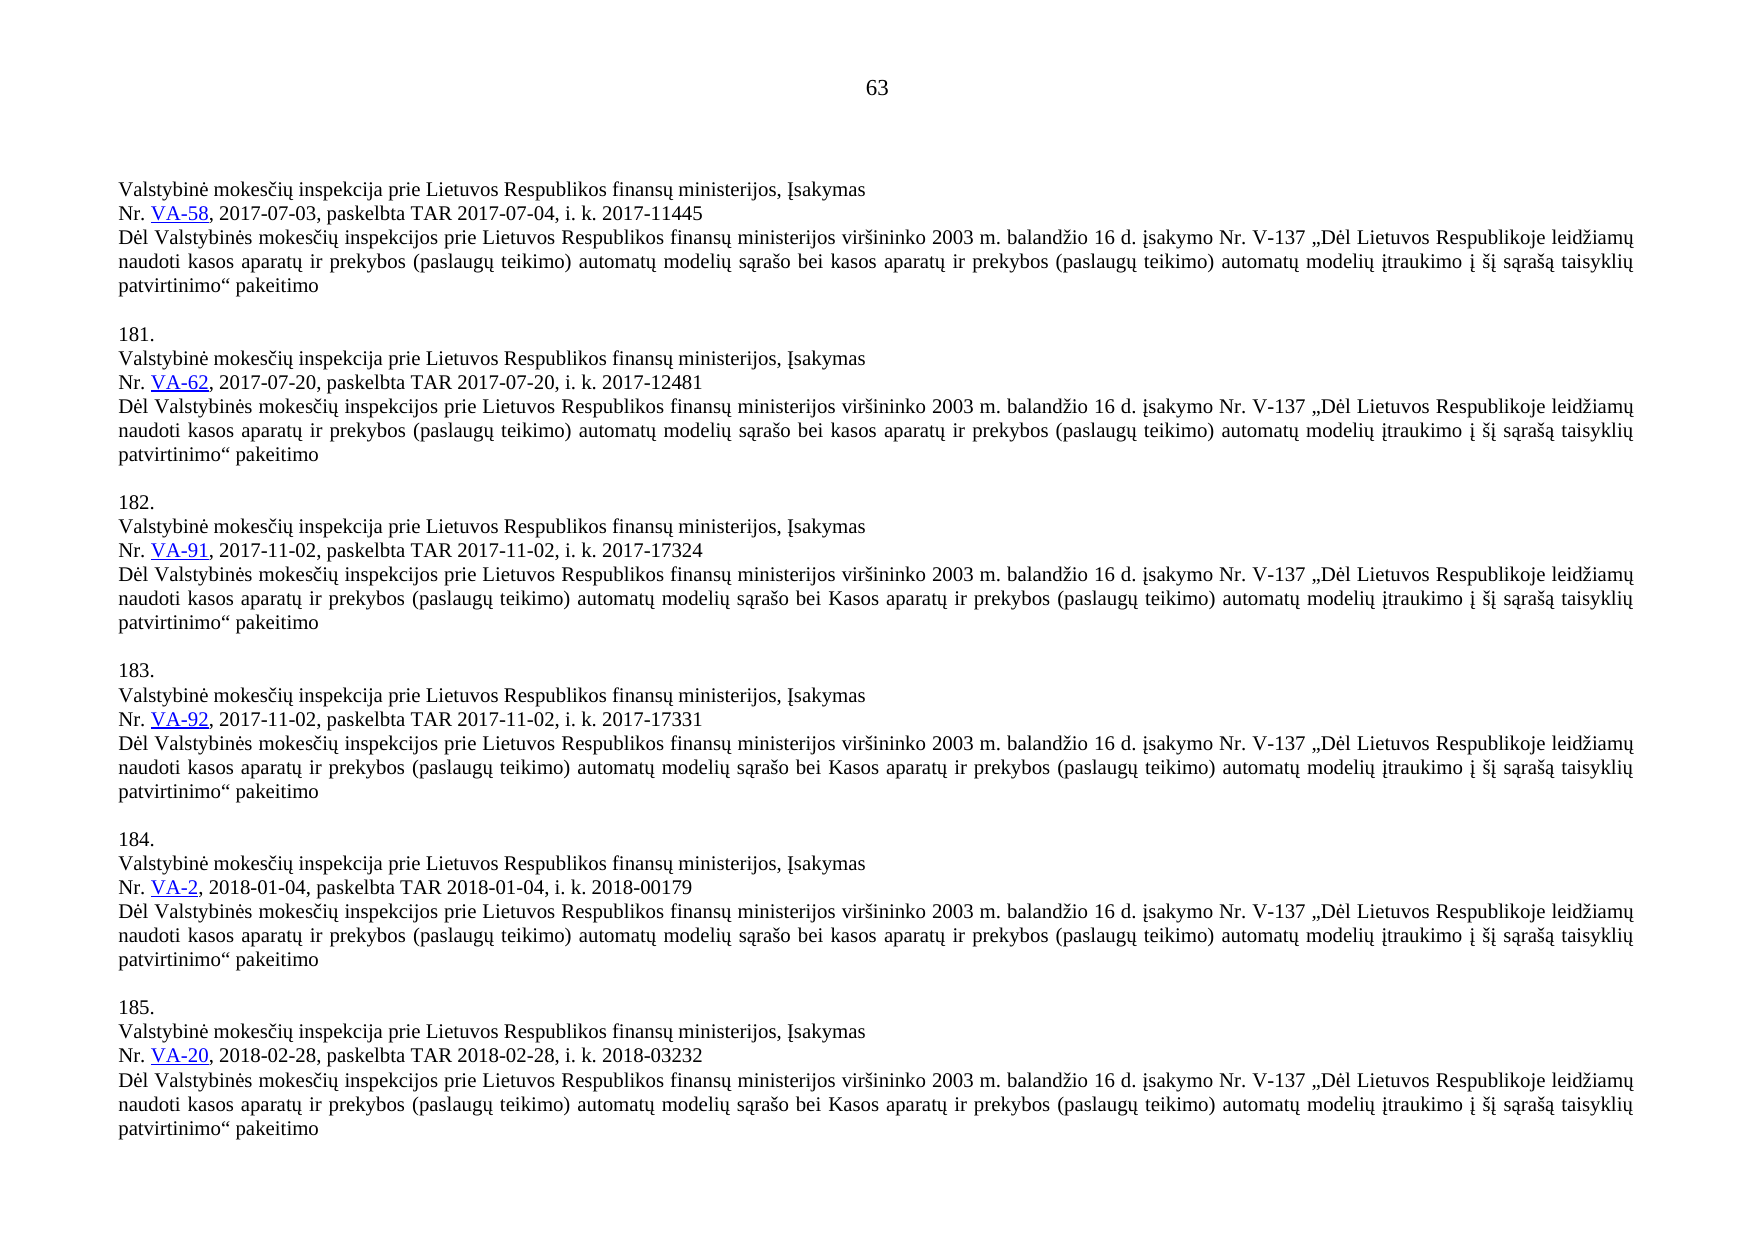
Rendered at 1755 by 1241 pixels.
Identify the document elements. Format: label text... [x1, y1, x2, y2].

text Dėl Valstybinės mokesčių inspekcijos prie Lietuvos Respublikos finansų ministerijos viršininko 2003 m. balandžio 16 d. įsakymo Nr. V-137 „Dėl Lietuvos Respublikoje leidžiamų naudoti kasos aparatų ir prekybos (paslaugų teikimo) automatų modelių sąrašo bei kasos aparatų ir prekybos (paslaugų teikimo) automatų modelių įtraukimo į šį sąrašą taisyklių patvirtinimo“ pakeitimo [118, 394, 1636, 466]
text 185. [118, 995, 1636, 1019]
text 184. [118, 827, 1636, 851]
text Nr. VA-92, 2017-11-02, paskelbta TAR 2017-11-02, i. k. 2017-17331 [118, 707, 1636, 731]
text Nr. VA-58, 2017-07-03, paskelbta TAR 2017-07-04, i. k. 2017-11445 [118, 201, 1636, 225]
text Dėl Valstybinės mokesčių inspekcijos prie Lietuvos Respublikos finansų ministerijos viršininko 2003 m. balandžio 16 d. įsakymo Nr. V-137 „Dėl Lietuvos Respublikoje leidžiamų naudoti kasos aparatų ir prekybos (paslaugų teikimo) automatų modelių sąrašo bei kasos aparatų ir prekybos (paslaugų teikimo) automatų modelių įtraukimo į šį sąrašą taisyklių patvirtinimo“ pakeitimo [118, 899, 1636, 971]
text Dėl Valstybinės mokesčių inspekcijos prie Lietuvos Respublikos finansų ministerijos viršininko 2003 m. balandžio 16 d. įsakymo Nr. V-137 „Dėl Lietuvos Respublikoje leidžiamų naudoti kasos aparatų ir prekybos (paslaugų teikimo) automatų modelių sąrašo bei kasos aparatų ir prekybos (paslaugų teikimo) automatų modelių įtraukimo į šį sąrašą taisyklių patvirtinimo“ pakeitimo [118, 225, 1636, 297]
text Dėl Valstybinės mokesčių inspekcijos prie Lietuvos Respublikos finansų ministerijos viršininko 2003 m. balandžio 16 d. įsakymo Nr. V-137 „Dėl Lietuvos Respublikoje leidžiamų naudoti kasos aparatų ir prekybos (paslaugų teikimo) automatų modelių sąrašo bei Kasos aparatų ir prekybos (paslaugų teikimo) automatų modelių įtraukimo į šį sąrašą taisyklių patvirtinimo“ pakeitimo [118, 731, 1636, 803]
text Nr. VA-20, 2018-02-28, paskelbta TAR 2018-02-28, i. k. 2018-03232 [118, 1043, 1636, 1067]
text 181. [118, 322, 1636, 346]
text Valstybinė mokesčių inspekcija prie Lietuvos Respublikos finansų ministerijos, Įsakymas [118, 682, 1636, 707]
text Nr. VA-62, 2017-07-20, paskelbta TAR 2017-07-20, i. k. 2017-12481 [118, 370, 1636, 394]
text 182. [118, 490, 1636, 514]
text Nr. VA-2, 2018-01-04, paskelbta TAR 2018-01-04, i. k. 2018-00179 [118, 875, 1636, 899]
text Valstybinė mokesčių inspekcija prie Lietuvos Respublikos finansų ministerijos, Įsakymas [118, 177, 1636, 201]
text Nr. VA-91, 2017-11-02, paskelbta TAR 2017-11-02, i. k. 2017-17324 [118, 538, 1636, 562]
text Valstybinė mokesčių inspekcija prie Lietuvos Respublikos finansų ministerijos, Įsakymas [118, 514, 1636, 538]
text 183. [118, 658, 1636, 682]
text Dėl Valstybinės mokesčių inspekcijos prie Lietuvos Respublikos finansų ministerijos viršininko 2003 m. balandžio 16 d. įsakymo Nr. V-137 „Dėl Lietuvos Respublikoje leidžiamų naudoti kasos aparatų ir prekybos (paslaugų teikimo) automatų modelių sąrašo bei Kasos aparatų ir prekybos (paslaugų teikimo) automatų modelių įtraukimo į šį sąrašą taisyklių patvirtinimo“ pakeitimo [118, 562, 1636, 634]
text Valstybinė mokesčių inspekcija prie Lietuvos Respublikos finansų ministerijos, Įsakymas [118, 1019, 1636, 1043]
text Valstybinė mokesčių inspekcija prie Lietuvos Respublikos finansų ministerijos, Įsakymas [118, 346, 1636, 370]
text Valstybinė mokesčių inspekcija prie Lietuvos Respublikos finansų ministerijos, Įsakymas [118, 851, 1636, 875]
text Dėl Valstybinės mokesčių inspekcijos prie Lietuvos Respublikos finansų ministerijos viršininko 2003 m. balandžio 16 d. įsakymo Nr. V-137 „Dėl Lietuvos Respublikoje leidžiamų naudoti kasos aparatų ir prekybos (paslaugų teikimo) automatų modelių sąrašo bei Kasos aparatų ir prekybos (paslaugų teikimo) automatų modelių įtraukimo į šį sąrašą taisyklių patvirtinimo“ pakeitimo [118, 1067, 1636, 1140]
